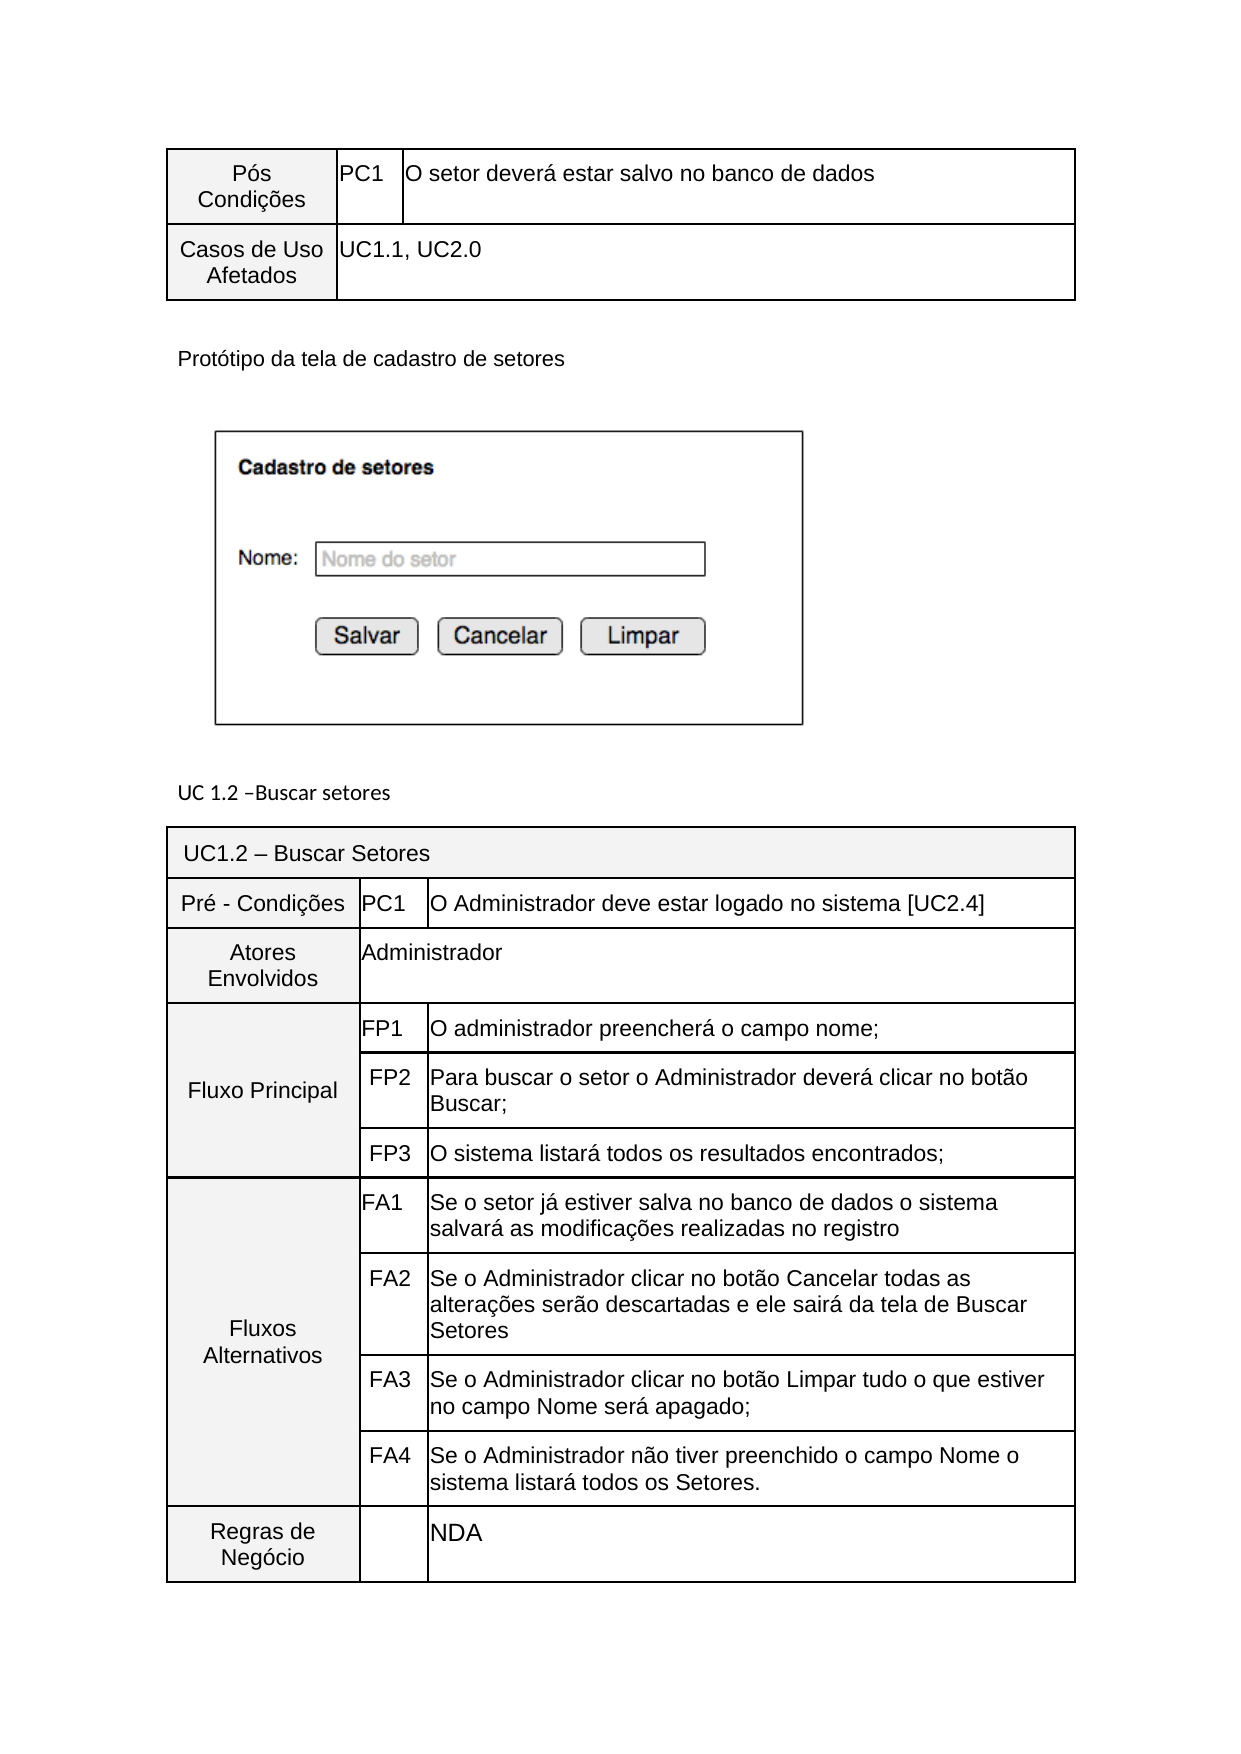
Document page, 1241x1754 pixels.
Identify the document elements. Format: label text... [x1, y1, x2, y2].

table_cell Administrador [361, 929, 1074, 1002]
table_cell FA4 [361, 1432, 427, 1505]
table_header UC1.2 – Buscar Setores [168, 828, 1074, 877]
table_cell Se o setor já estiver salva no banco de dados o sistema salvará as modificações realizadas no registro [429, 1179, 1074, 1252]
table_cell O sistema listará todos os resultados encontrados; [429, 1129, 1074, 1176]
table_cell O administrador preencherá o campo nome; [429, 1004, 1074, 1051]
table_cell FP1 [361, 1004, 427, 1051]
table_cell FP2 [361, 1054, 427, 1127]
picture [177, 390, 840, 759]
table_cell FA1 [361, 1179, 427, 1252]
table_cell FP3 [361, 1129, 427, 1176]
table_cell FA3 [361, 1356, 427, 1429]
table_cell UC1.1, UC2.0 [338, 225, 1074, 299]
table_cell Se o Administrador não tiver preenchido o campo Nome o sistema listará todos os Setores. [429, 1432, 1074, 1505]
table_cell FA2 [361, 1254, 427, 1354]
table_cell O setor deverá estar salvo no banco de dados [404, 150, 1074, 223]
table_cell NDA [429, 1507, 1074, 1581]
table_cell Se o Administrador clicar no botão Cancelar todas as alterações serão descartadas e ele sairá da tela de Buscar Setores [429, 1254, 1074, 1354]
table_cell PC1 [338, 150, 402, 223]
table_cell Casos de Uso Afetados [168, 225, 336, 299]
table_cell Fluxo Principal [168, 1004, 359, 1176]
table_cell Para buscar o setor o Administrador deverá clicar no botão Buscar; [429, 1054, 1074, 1127]
table_cell Fluxos Alternativos [168, 1179, 359, 1505]
table_cell Pós Condições [168, 150, 336, 223]
table_cell PC1 [361, 879, 427, 927]
text Protótipo da tela de cadastro de setores [177, 346, 1063, 371]
table_cell Regras de Negócio [168, 1507, 359, 1581]
table_cell O Administrador deve estar logado no sistema [UC2.4] [429, 879, 1074, 927]
table_cell [361, 1507, 427, 1581]
table_cell Se o Administrador clicar no botão Limpar tudo o que estiver no campo Nome será apagado; [429, 1356, 1074, 1429]
table_cell Atores Envolvidos [168, 929, 359, 1002]
text UC 1.2 –Buscar setores [177, 778, 1063, 806]
table_cell Pré - Condições [168, 879, 359, 927]
